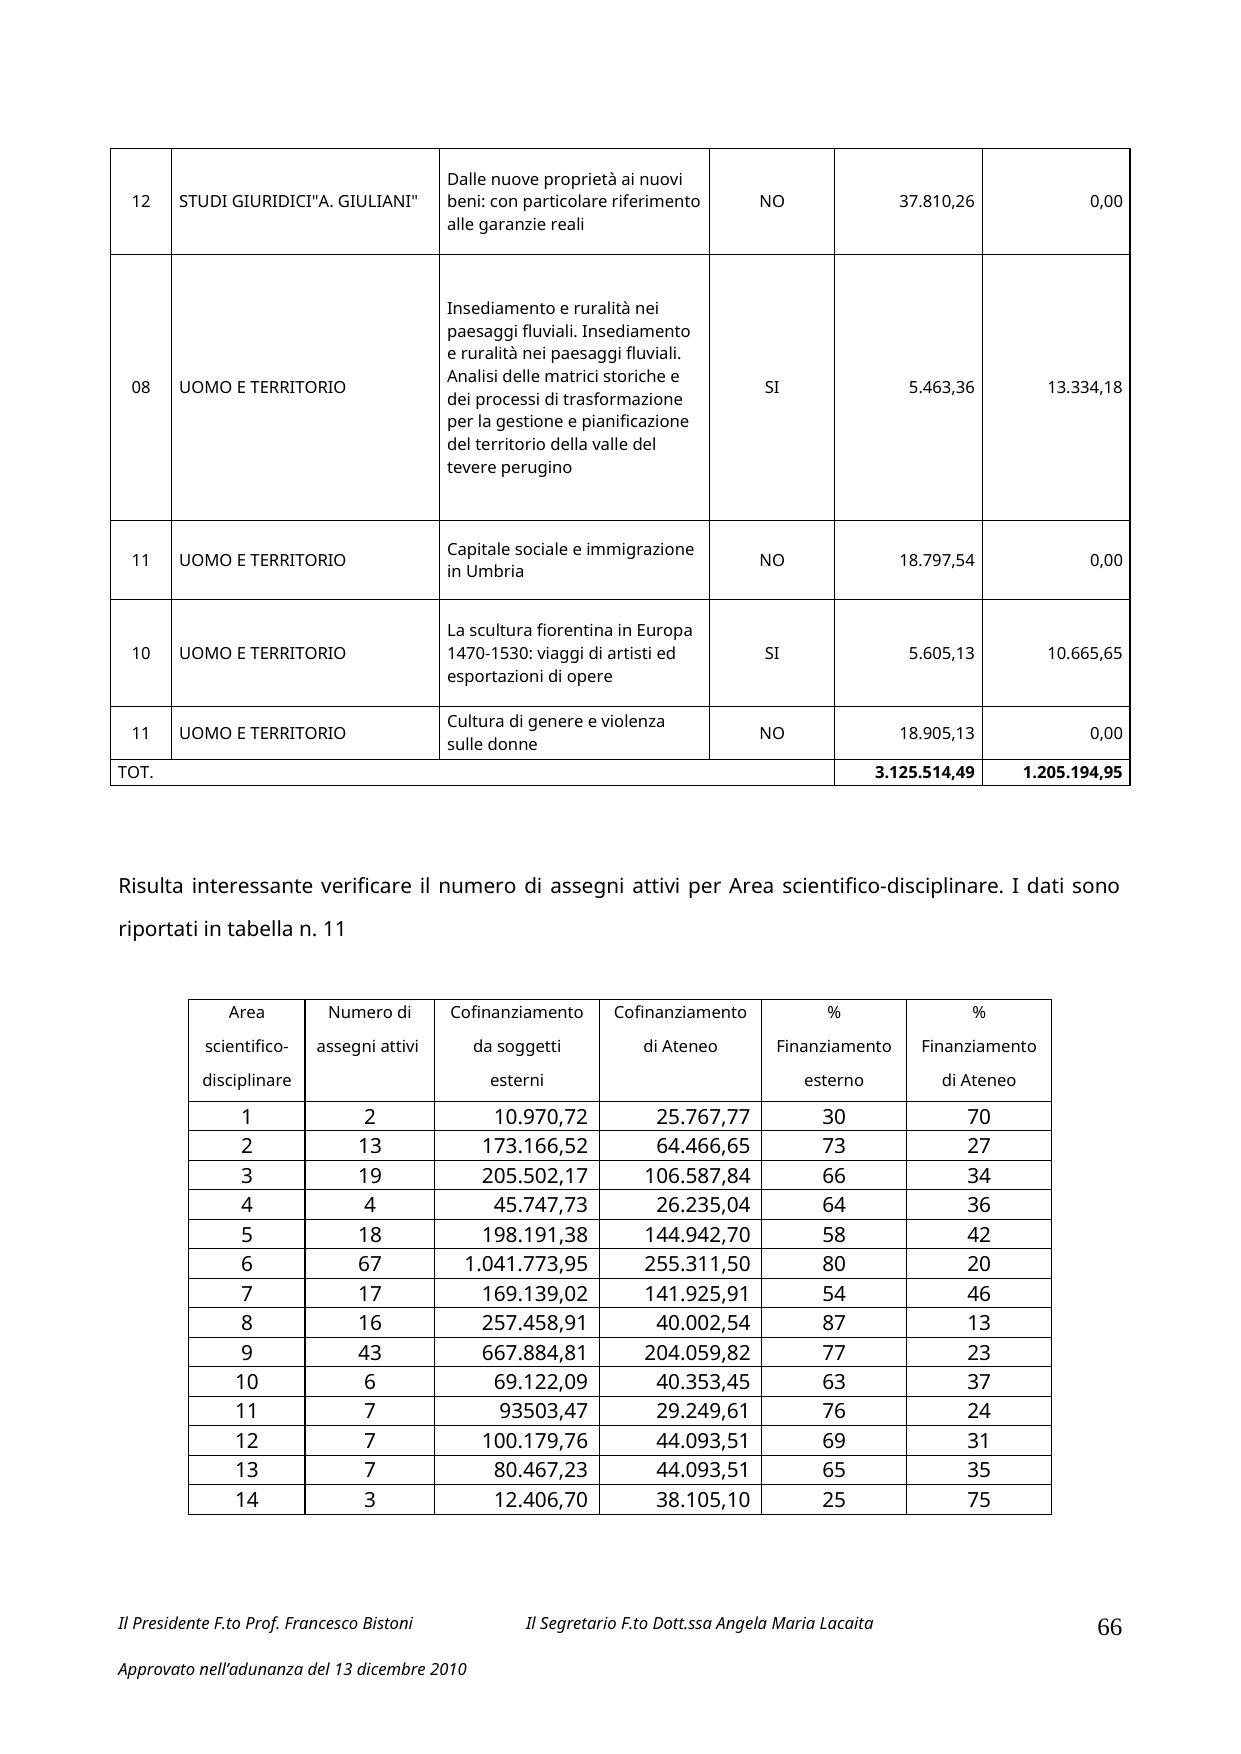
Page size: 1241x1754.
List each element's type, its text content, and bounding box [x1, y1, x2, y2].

table_cell 2 [306, 1102, 434, 1130]
table_cell 38.105,10 [600, 1485, 761, 1513]
table_cell 257.458,91 [435, 1308, 599, 1337]
table_cell 76 [762, 1397, 906, 1425]
table_cell 11 [111, 707, 171, 759]
table_cell 4 [306, 1190, 434, 1219]
table_cell 65 [762, 1456, 906, 1484]
table_cell 6 [189, 1249, 304, 1278]
table_cell 40.002,54 [600, 1308, 761, 1337]
table_cell UOMO E TERRITORIO [172, 600, 439, 706]
table_cell 20 [907, 1249, 1051, 1278]
table_cell 16 [306, 1308, 434, 1337]
table_cell 13 [306, 1131, 434, 1160]
table_cell 18.905,13 [835, 707, 982, 759]
table_cell 10 [189, 1367, 304, 1396]
table_cell 30 [762, 1102, 906, 1130]
table_cell 63 [762, 1367, 906, 1396]
table_header % Finanziamento esterno [762, 1000, 906, 1101]
table_cell 13 [907, 1308, 1051, 1337]
table_cell 64 [762, 1190, 906, 1219]
table_cell 7 [306, 1426, 434, 1454]
table_cell 173.166,52 [435, 1131, 599, 1160]
table_cell 45.747,73 [435, 1190, 599, 1219]
table_cell TOT. [111, 760, 834, 785]
table_cell 80.467,23 [435, 1456, 599, 1484]
table_cell Insediamento e ruralità nei paesaggi fluviali. Insediamento e ruralità nei paesaggi fluviali. Analisi delle matrici storiche e dei processi di trasformazione per la gestione e pianificazione del territorio della valle del tevere perugino [440, 255, 709, 519]
table_cell 80 [762, 1249, 906, 1278]
table_cell 44.093,51 [600, 1426, 761, 1454]
table_cell 18.797,54 [835, 521, 982, 599]
table_cell 24 [907, 1397, 1051, 1425]
table_cell 40.353,45 [600, 1367, 761, 1396]
table_cell 25 [762, 1485, 906, 1513]
table_cell 08 [111, 255, 171, 519]
table_cell 10.970,72 [435, 1102, 599, 1130]
table_cell 18 [306, 1220, 434, 1248]
table_cell Cultura di genere e violenza sulle donne [440, 707, 709, 759]
table_cell 0,00 [983, 521, 1129, 599]
table_cell 36 [907, 1190, 1051, 1219]
table_cell 5.463,36 [835, 255, 982, 519]
table_cell 3.125.514,49 [835, 760, 982, 785]
table_cell 64.466,65 [600, 1131, 761, 1160]
table_cell 11 [111, 521, 171, 599]
table_cell 25.767,77 [600, 1102, 761, 1130]
table_cell 144.942,70 [600, 1220, 761, 1248]
table_cell 10 [111, 600, 171, 706]
table_cell 23 [907, 1338, 1051, 1366]
table_cell 67 [306, 1249, 434, 1278]
table_cell 2 [189, 1131, 304, 1160]
table_header Area scientifico-disciplinare [189, 1000, 304, 1101]
table_cell La scultura fiorentina in Europa 1470-1530: viaggi di artisti ed esportazioni di opere [440, 600, 709, 706]
table_cell STUDI GIURIDICI"A. GIULIANI" [172, 149, 439, 254]
table_cell 14 [189, 1485, 304, 1513]
table_cell NO [710, 149, 834, 254]
table_cell 9 [189, 1338, 304, 1366]
table_cell 44.093,51 [600, 1456, 761, 1484]
table_cell 77 [762, 1338, 906, 1366]
table_header Cofinanziamento di Ateneo [600, 1000, 761, 1101]
table_cell 7 [189, 1279, 304, 1307]
table_cell 667.884,81 [435, 1338, 599, 1366]
table_cell 1.041.773,95 [435, 1249, 599, 1278]
table_cell 198.191,38 [435, 1220, 599, 1248]
table_cell 255.311,50 [600, 1249, 761, 1278]
table_cell 205.502,17 [435, 1161, 599, 1189]
table_cell SI [710, 255, 834, 519]
table_cell 7 [306, 1397, 434, 1425]
table_cell 12 [111, 149, 171, 254]
table_cell 5 [189, 1220, 304, 1248]
text Risulta interessante verificare il numero di assegni attivi per Area scientifico-disciplinare. I dati sono riportati in tabella n. 11 [118, 871, 1122, 942]
table_cell 5.605,13 [835, 600, 982, 706]
table_cell 7 [306, 1456, 434, 1484]
table_cell 10.665,65 [983, 600, 1129, 706]
table_cell 69 [762, 1426, 906, 1454]
table_cell 42 [907, 1220, 1051, 1248]
table_cell 35 [907, 1456, 1051, 1484]
table_cell 6 [306, 1367, 434, 1396]
table_cell NO [710, 521, 834, 599]
table_cell UOMO E TERRITORIO [172, 255, 439, 519]
table_cell 19 [306, 1161, 434, 1189]
table_cell 66 [762, 1161, 906, 1189]
table_cell 17 [306, 1279, 434, 1307]
table_cell 1.205.194,95 [983, 760, 1129, 785]
table_cell 46 [907, 1279, 1051, 1307]
table_cell NO [710, 707, 834, 759]
table_cell 100.179,76 [435, 1426, 599, 1454]
table_cell 27 [907, 1131, 1051, 1160]
table_cell 4 [189, 1190, 304, 1219]
table_cell 70 [907, 1102, 1051, 1130]
table_cell 141.925,91 [600, 1279, 761, 1307]
table_cell 12 [189, 1426, 304, 1454]
table_cell Dalle nuove proprietà ai nuovi beni: con particolare riferimento alle garanzie reali [440, 149, 709, 254]
table_cell UOMO E TERRITORIO [172, 707, 439, 759]
table_cell 12.406,70 [435, 1485, 599, 1513]
table_cell 37 [907, 1367, 1051, 1396]
table_cell 0,00 [983, 149, 1129, 254]
table_cell 13.334,18 [983, 255, 1129, 519]
table_cell 3 [189, 1161, 304, 1189]
table_cell 93503,47 [435, 1397, 599, 1425]
table_cell SI [710, 600, 834, 706]
table_header Numero di assegni attivi [306, 1000, 434, 1101]
table_cell 73 [762, 1131, 906, 1160]
table_header Cofinanziamento da soggetti esterni [435, 1000, 599, 1101]
table_cell 106.587,84 [600, 1161, 761, 1189]
table_cell 58 [762, 1220, 906, 1248]
table_cell UOMO E TERRITORIO [172, 521, 439, 599]
table_header % Finanziamento di Ateneo [907, 1000, 1051, 1101]
table_cell 37.810,26 [835, 149, 982, 254]
table_cell 3 [306, 1485, 434, 1513]
table_cell 34 [907, 1161, 1051, 1189]
table_cell 43 [306, 1338, 434, 1366]
table_cell 29.249,61 [600, 1397, 761, 1425]
table_cell 11 [189, 1397, 304, 1425]
table_cell 13 [189, 1456, 304, 1484]
table_cell 0,00 [983, 707, 1129, 759]
table_cell 169.139,02 [435, 1279, 599, 1307]
table_cell 8 [189, 1308, 304, 1337]
table_cell 1 [189, 1102, 304, 1130]
table_cell 204.059,82 [600, 1338, 761, 1366]
table_cell 31 [907, 1426, 1051, 1454]
table_cell 87 [762, 1308, 906, 1337]
table_cell 54 [762, 1279, 906, 1307]
table_cell 75 [907, 1485, 1051, 1513]
table_cell 69.122,09 [435, 1367, 599, 1396]
table_cell 26.235,04 [600, 1190, 761, 1219]
table_cell Capitale sociale e immigrazione in Umbria [440, 521, 709, 599]
